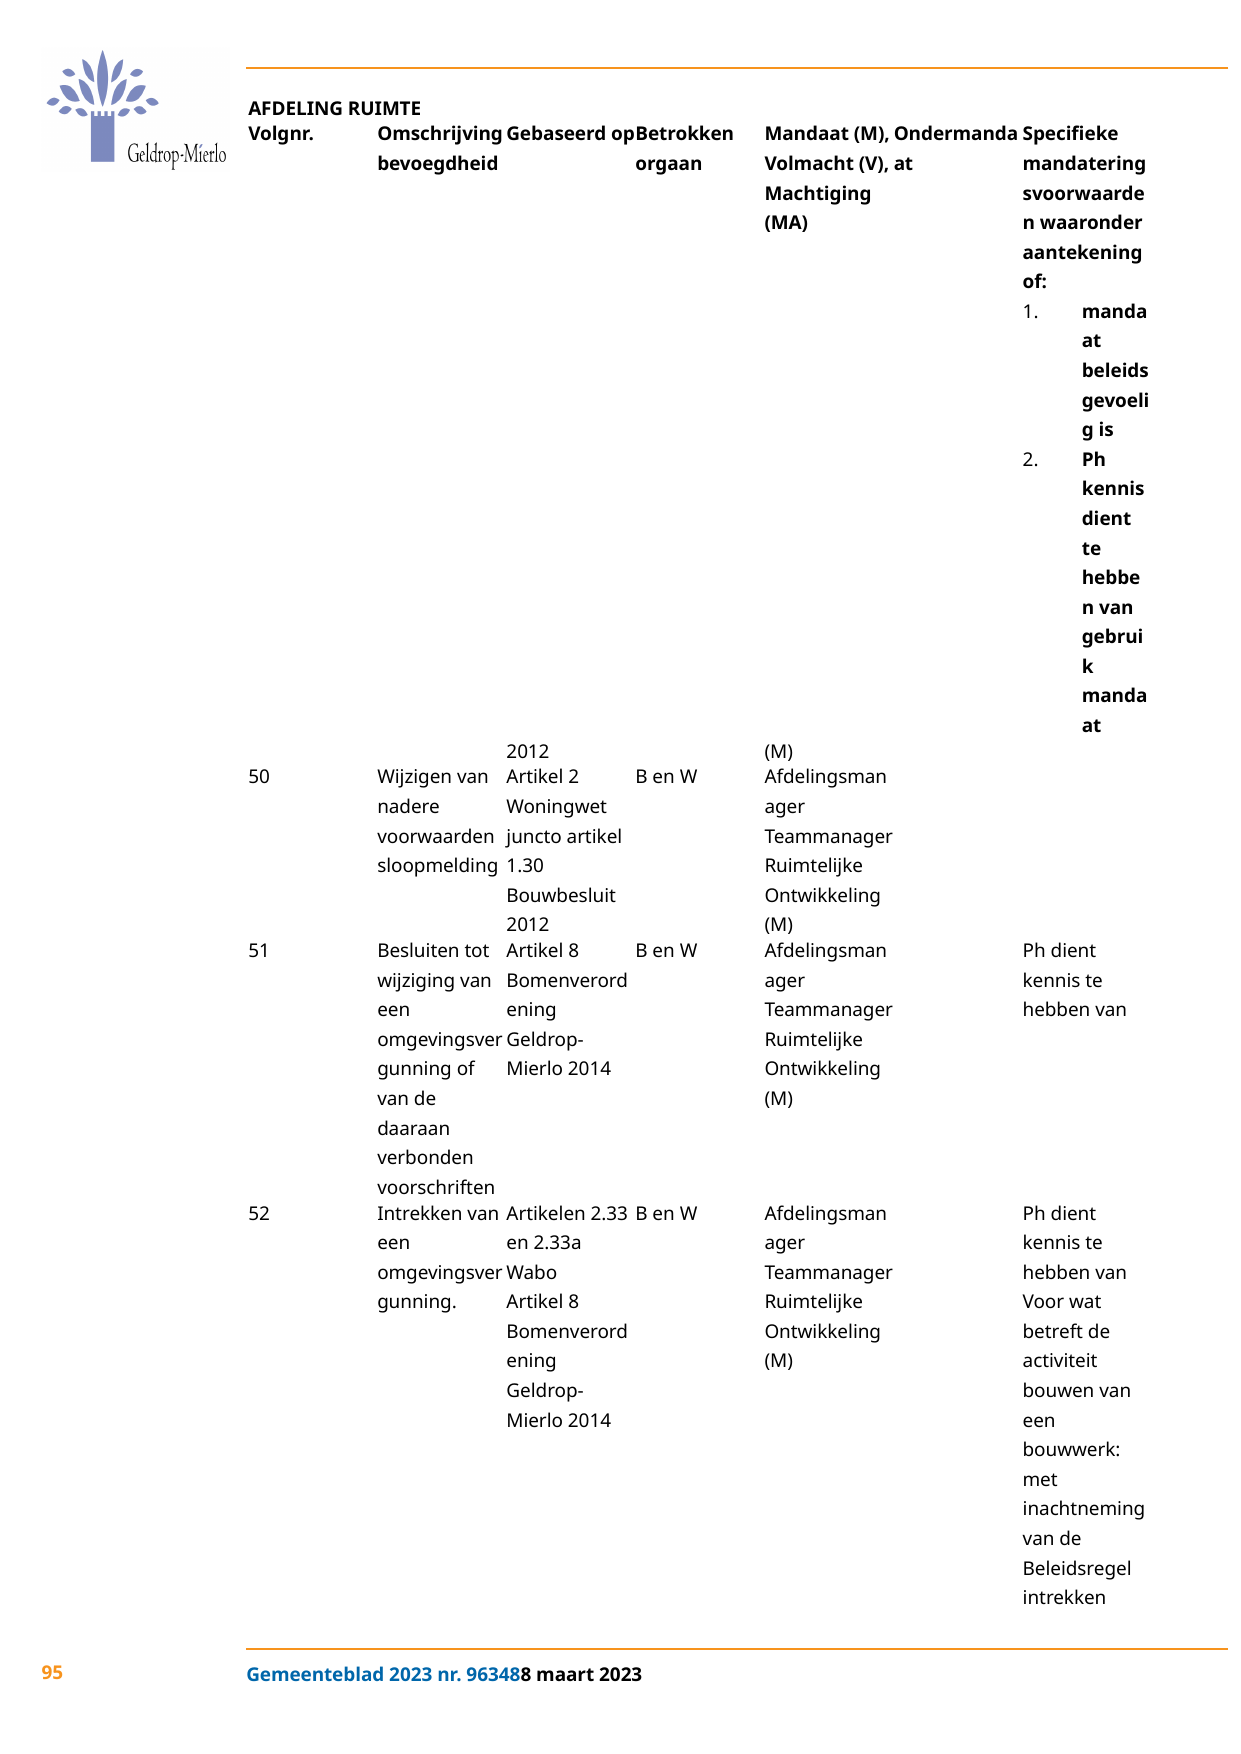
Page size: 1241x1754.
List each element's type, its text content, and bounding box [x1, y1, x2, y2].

table_cell [894, 738, 1022, 764]
table_cell B en W [635, 937, 764, 1200]
table_cell [1023, 738, 1152, 764]
table_cell 50 [248, 764, 377, 937]
table_cell [894, 1200, 1022, 1610]
table_cell Intrekken van een omgevingsvergunning. [377, 1200, 506, 1610]
table_cell 51 [248, 937, 377, 1200]
table_cell [894, 937, 1022, 1200]
table_cell Volg­nr. [248, 121, 377, 738]
table_cell B en W [635, 1200, 764, 1610]
table_cell Mandaat (M), Volmacht (V), Machtiging (MA) [764, 121, 893, 738]
table_cell [377, 738, 506, 764]
picture [41, 47, 231, 172]
table_cell [1023, 764, 1152, 937]
table_cell Artikel 8 Bomenverordening Geldrop-Mierlo 2014 [506, 937, 635, 1200]
table_cell Artikelen 2.33 en 2.33a Wabo Artikel 8 Bomenverordening Geldrop-Mierlo 2014 [506, 1200, 635, 1610]
table_cell Wijzigen van nadere voorwaarden sloopmelding [377, 764, 506, 937]
table_cell B en W [635, 764, 764, 937]
table_cell [248, 738, 377, 764]
table_header AFDELING RUIMTE [248, 95, 1152, 121]
table_cell Afdelingsmanager Teammanager Ruimtelijke Ontwikkeling (M) [764, 764, 893, 937]
table_cell [635, 738, 764, 764]
table_cell 2012 [506, 738, 635, 764]
table_cell Ph dient kennis te hebben van Voor wat betreft de activiteit bouwen van een bouwwerk: met inachtneming van de Beleidsregel intrekken [1023, 1200, 1152, 1610]
table_cell (M) [764, 738, 893, 764]
table_cell Artikel 2 Woningwet juncto artikel 1.30 Bouwbesluit 2012 [506, 764, 635, 937]
table_cell Afdelingsmanager Teammanager Ruimtelijke Ontwikkeling (M) [764, 1200, 893, 1610]
table_cell 52 [248, 1200, 377, 1610]
table_cell Omschrijving bevoegdheid [377, 121, 506, 738]
table_cell [894, 764, 1022, 937]
table_cell Besluiten tot wijziging van een omgevingsvergunning of van de daaraan verbonden voorschriften [377, 937, 506, 1200]
table_cell Specifieke mandateringsvoorwaarden waaronder aantekening of: mandaat beleidsgevoelig is Ph kennis dient te hebben van gebruik mandaat [1023, 121, 1152, 738]
table_cell Betrokken orgaan [635, 121, 764, 738]
table_cell Ondermandaat [894, 121, 1022, 738]
table_cell Ph dient kennis te hebben van [1023, 937, 1152, 1200]
table_cell Gebaseerd op [506, 121, 635, 738]
table_cell Afdelingsmanager Teammanager Ruimtelijke Ontwikkeling (M) [764, 937, 893, 1200]
